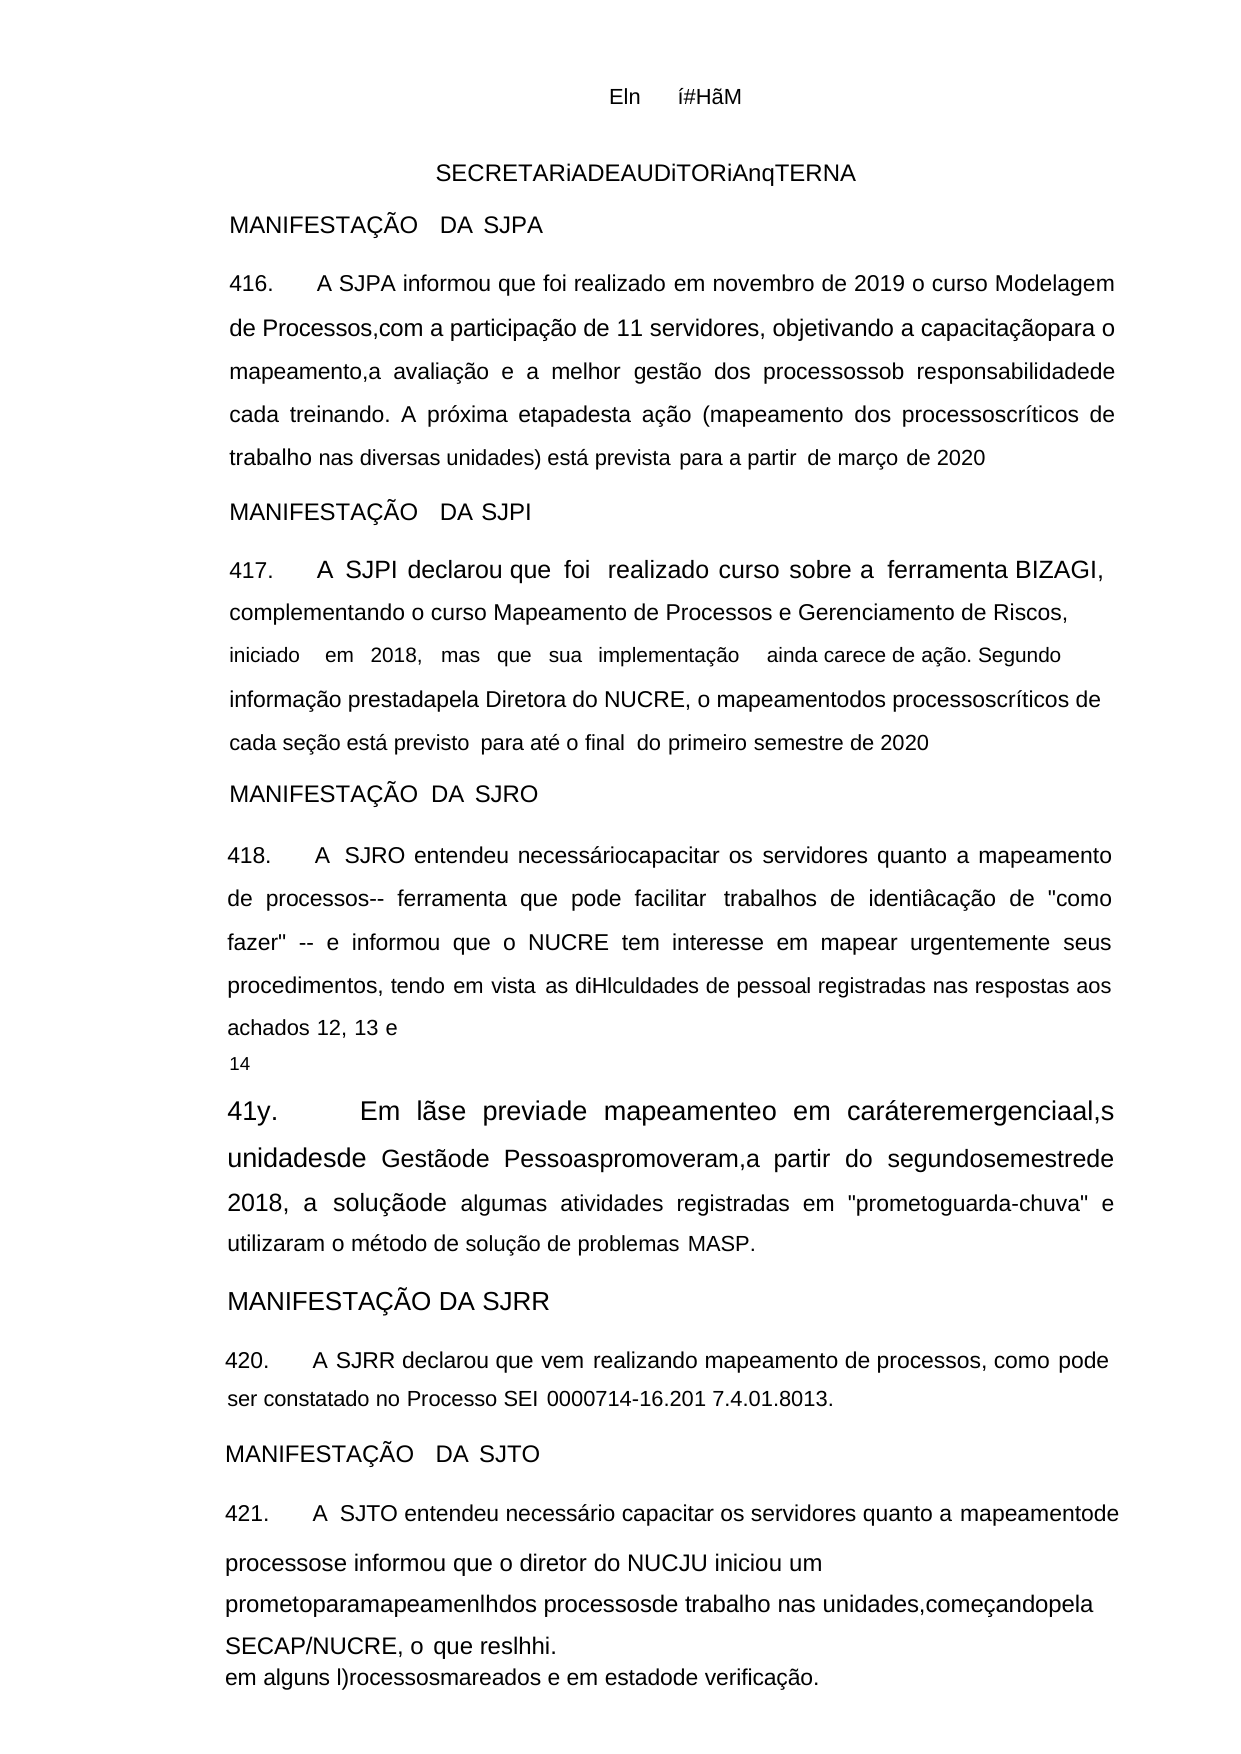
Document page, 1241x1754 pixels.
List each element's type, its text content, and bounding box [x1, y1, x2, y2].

text ser constatado no Processo SEI 0000714-16.201 7.4.01.8013. [227, 1386, 1240, 1411]
text 41y. Em lãse previade mapeamenteo em caráteremergenciaal,s unidadesde Gestãode Pessoaspromoveram,a partir do segundosemestrede 2018, a soluçãode algumas atividades registradas em "prometoguarda-chuva" e utilizaram o método de solução de problemas MASP. [227, 1095, 1114, 1257]
text complementando o curso Mapeamento de Processos e Gerenciamento de Riscos, iniciado em 2018, mas que sua implementação ainda carece de ação. Segundo informação prestadapela Diretora do NUCRE, o mapeamentodos processoscríticos de cada seção está previsto para até o final do primeiro semestre de 2020 [229, 599, 1113, 756]
text SECRETARiADEAUDiTORiAnqTERNA MANIFESTAÇÃO DA SJPA [229, 159, 857, 238]
list A SJRR declarou que vem realizando mapeamento de processos, como pode [225, 1347, 1240, 1374]
text MANIFESTAÇÃO DA SJRO [229, 780, 1240, 808]
text em alguns l)rocessosmareados e em estadode verificação. [225, 1664, 1240, 1691]
text processose informou que o diretor do NUCJU iniciou um prometoparamapeamenlhdos processosde trabalho nas unidades,começandopela SECAP/NUCRE, o que reslhhi. [225, 1534, 1120, 1659]
text MANIFESTAÇÃO DA SJPI [229, 498, 1240, 525]
text MANIFESTAÇÃO DA SJTO [225, 1440, 1240, 1468]
text MANIFESTAÇÃO DA SJRR [227, 1286, 1240, 1316]
text Eln í#HãM [158, 84, 1192, 109]
list A SJRO entendeu necessáriocapacitar os servidores quanto a mapeamento de processos-- ferramenta que pode facilitar trabalhos de identiâcação de "como fazer" -- e informou que o NUCRE tem interesse em mapear urgentemente seus procedimentos, tendo em vista as diHlculdades de pessoal registradas nas respostas aos achados 12, 13 e [227, 842, 1112, 1040]
text 14 [229, 1056, 1240, 1074]
list A SJPI declarou que foi realizado curso sobre a ferramenta BIZAGI, [229, 555, 1240, 584]
list A SJTO entendeu necessário capacitar os servidores quanto a mapeamentode [225, 1499, 1240, 1526]
list A SJPA informou que foi realizado em novembro de 2019 o curso Modelagem de Processos,com a participação de 11 servidores, objetivando a capacitaçãopara o mapeamento,a avaliação e a melhor gestão dos processossob responsabilidadede cada treinando. A próxima etapadesta ação (mapeamento dos processoscríticos de trabalho nas diversas unidades) está prevista para a partir de março de 2020 [229, 270, 1115, 470]
